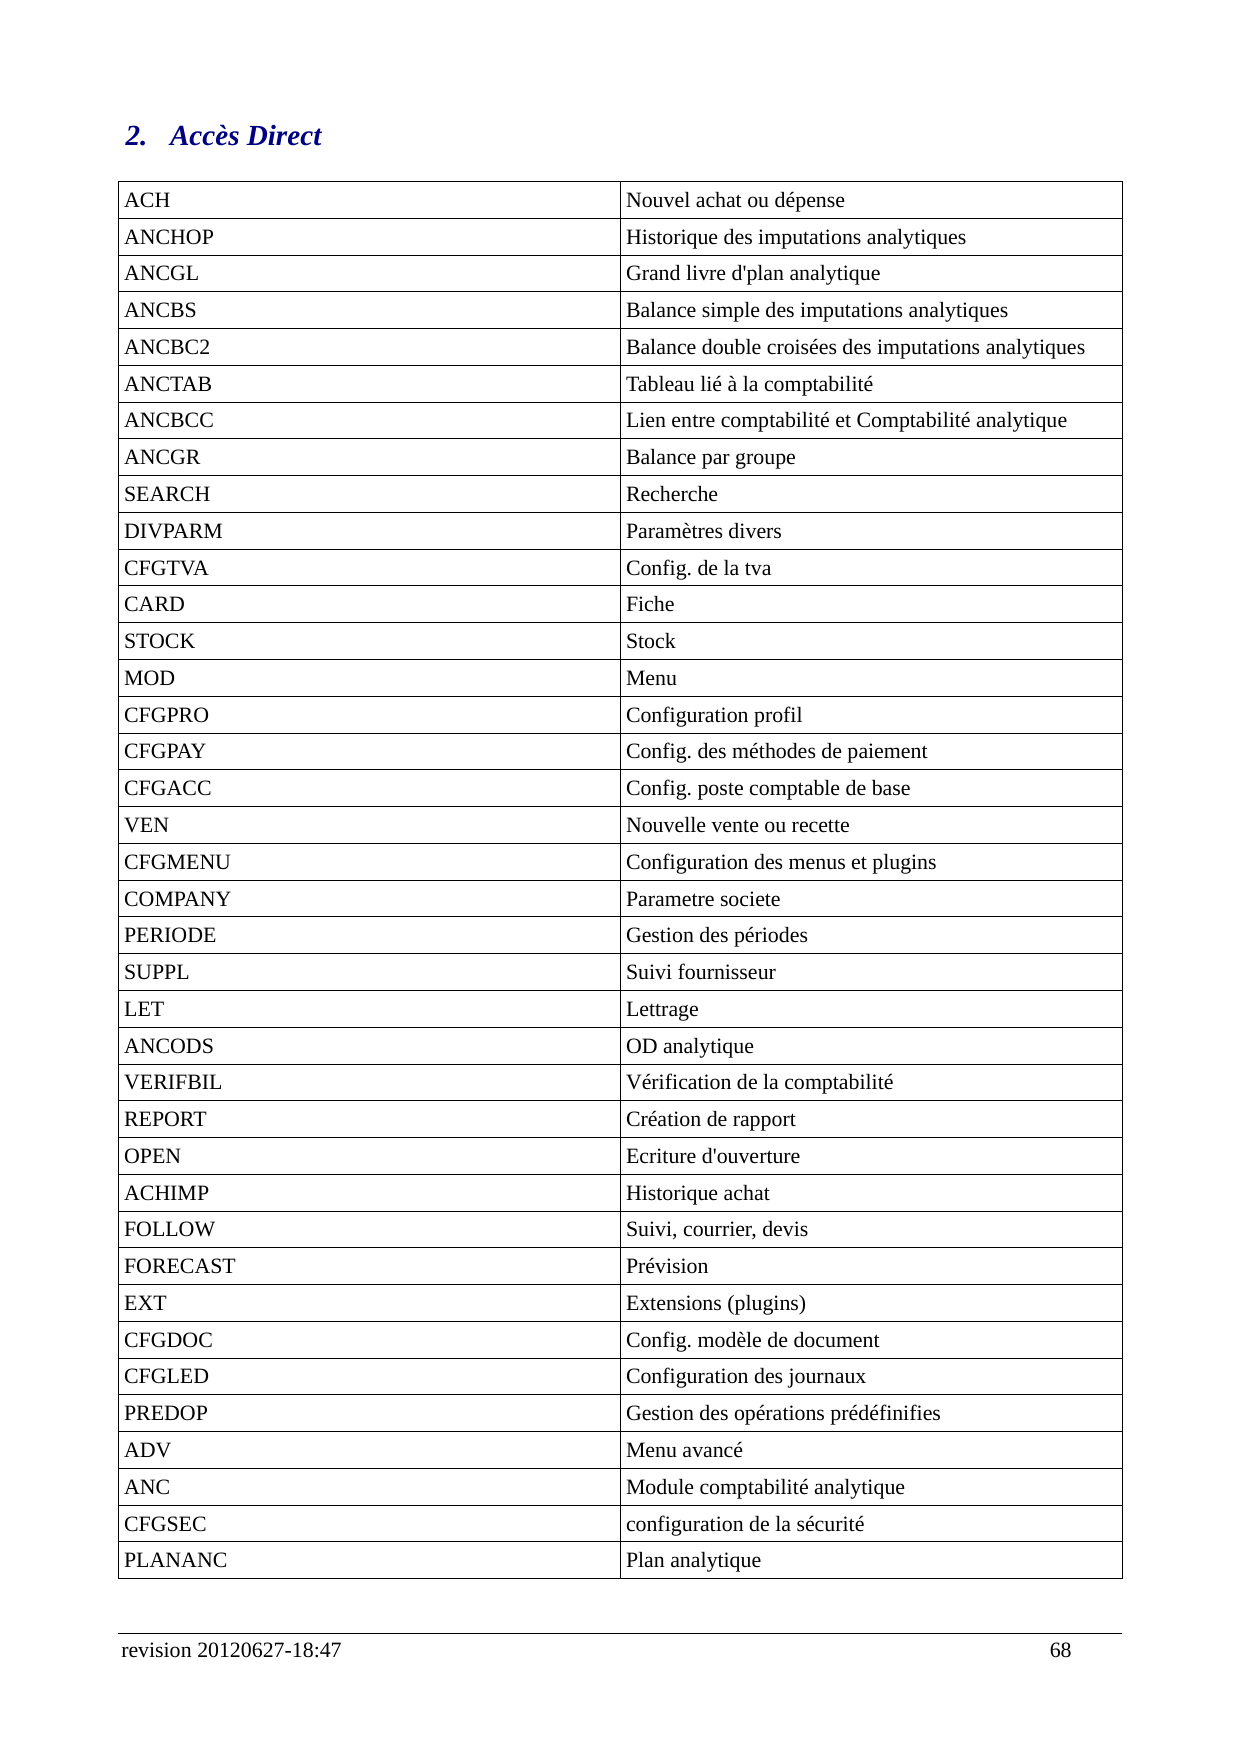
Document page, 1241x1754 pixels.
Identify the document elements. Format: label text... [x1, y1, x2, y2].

table_cell Balance simple des imputations analytiques [621, 292, 1122, 328]
table_cell PERIODE [119, 917, 620, 953]
table_cell ANCGR [119, 439, 620, 475]
table_header Nouvel achat ou dépense [621, 182, 1122, 218]
table_cell COMPANY [119, 881, 620, 916]
table_cell SUPPL [119, 954, 620, 990]
table_cell ANCODS [119, 1028, 620, 1064]
table_cell CARD [119, 586, 620, 622]
table_cell Lettrage [621, 991, 1122, 1027]
table_cell MOD [119, 660, 620, 696]
table_cell Paramètres divers [621, 513, 1122, 549]
table_cell Balance par groupe [621, 439, 1122, 475]
table_cell Configuration des journaux [621, 1359, 1122, 1394]
table_cell Fiche [621, 586, 1122, 622]
table_cell Configuration des menus et plugins [621, 844, 1122, 880]
table_cell Vérification de la comptabilité [621, 1065, 1122, 1100]
table_cell Plan analytique [621, 1542, 1122, 1578]
table_cell PREDOP [119, 1395, 620, 1431]
table_cell FOLLOW [119, 1212, 620, 1247]
table_cell CFGMENU [119, 844, 620, 880]
table_cell VERIFBIL [119, 1065, 620, 1100]
table_cell CFGTVA [119, 550, 620, 585]
table_cell ANCBC2 [119, 329, 620, 365]
table_cell ANCHOP [119, 219, 620, 255]
table_cell EXT [119, 1285, 620, 1321]
table_cell ANCGL [119, 256, 620, 291]
table_cell PLANANC [119, 1542, 620, 1578]
table_cell Suivi fournisseur [621, 954, 1122, 990]
table_cell Historique achat [621, 1175, 1122, 1211]
table_cell DIVPARM [119, 513, 620, 549]
table_cell Gestion des opérations prédéfinifies [621, 1395, 1122, 1431]
table_cell Config. de la tva [621, 550, 1122, 585]
table_cell Suivi, courrier, devis [621, 1212, 1122, 1247]
table_cell ANCTAB [119, 366, 620, 402]
table_cell Création de rapport [621, 1101, 1122, 1137]
table_cell CFGDOC [119, 1322, 620, 1358]
table_cell SEARCH [119, 476, 620, 512]
subtitle Accès Direct [118, 118, 1122, 152]
table_cell Tableau lié à la comptabilité [621, 366, 1122, 402]
table_cell ANCBCC [119, 403, 620, 438]
table_cell Lien entre comptabilité et Comptabilité analytique [621, 403, 1122, 438]
table_cell Extensions (plugins) [621, 1285, 1122, 1321]
table_cell VEN [119, 807, 620, 843]
table_cell Balance double croisées des imputations analytiques [621, 329, 1122, 365]
table_cell ANCBS [119, 292, 620, 328]
table_cell Gestion des périodes [621, 917, 1122, 953]
table_cell Grand livre d'plan analytique [621, 256, 1122, 291]
table_cell ACHIMP [119, 1175, 620, 1211]
table_cell Configuration profil [621, 697, 1122, 733]
table_cell STOCK [119, 623, 620, 659]
table_cell FORECAST [119, 1248, 620, 1284]
table_cell configuration de la sécurité [621, 1506, 1122, 1541]
table_cell Recherche [621, 476, 1122, 512]
table_cell Prévision [621, 1248, 1122, 1284]
table_cell Config. modèle de document [621, 1322, 1122, 1358]
table_cell OD analytique [621, 1028, 1122, 1064]
table_cell ANC [119, 1469, 620, 1505]
table_cell Stock [621, 623, 1122, 659]
table_cell Nouvelle vente ou recette [621, 807, 1122, 843]
table_cell CFGLED [119, 1359, 620, 1394]
table_cell REPORT [119, 1101, 620, 1137]
table_cell Config. des méthodes de paiement [621, 734, 1122, 769]
table_cell CFGPRO [119, 697, 620, 733]
table_cell Parametre societe [621, 881, 1122, 916]
table_cell Module comptabilité analytique [621, 1469, 1122, 1505]
table_cell LET [119, 991, 620, 1027]
table_cell CFGPAY [119, 734, 620, 769]
table_cell CFGSEC [119, 1506, 620, 1541]
table_cell ADV [119, 1432, 620, 1468]
table_cell Config. poste comptable de base [621, 770, 1122, 806]
table_cell Ecriture d'ouverture [621, 1138, 1122, 1174]
table_cell CFGACC [119, 770, 620, 806]
table_cell OPEN [119, 1138, 620, 1174]
table_cell Menu avancé [621, 1432, 1122, 1468]
table_cell Menu [621, 660, 1122, 696]
table_cell Historique des imputations analytiques [621, 219, 1122, 255]
table_header ACH [119, 182, 620, 218]
